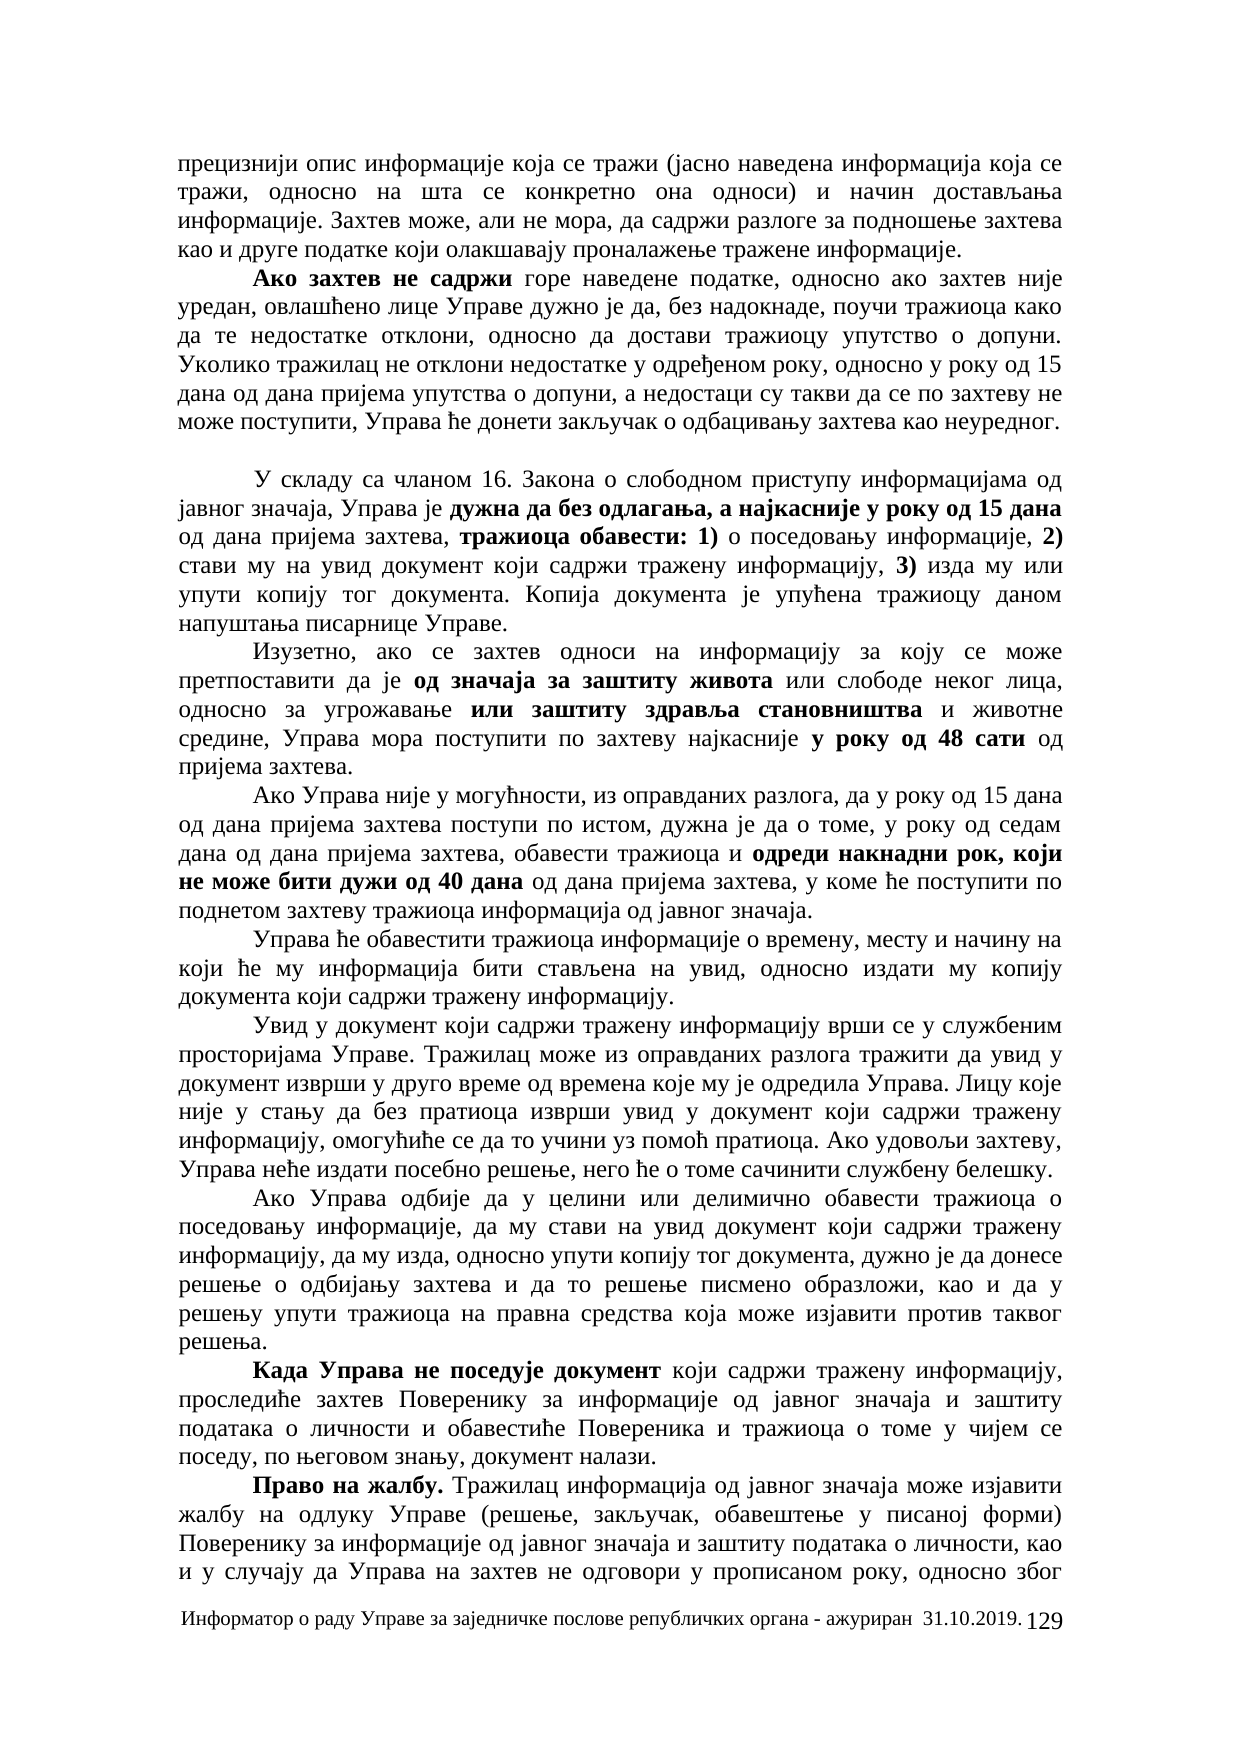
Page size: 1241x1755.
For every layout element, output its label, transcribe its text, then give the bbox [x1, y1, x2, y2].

text Ако Управа одбије да у целини или делимично обавести тражиоца о поседовању информације, да му стави на увид документ који садржи тражену информацију, да му изда, односно упути копију тог документа, дужно је да донесе решење о одбијању захтева и да то решење писмено образложи, као и да у решењу упути тражиоца на правна средства која може изјавити против таквог решења. [178, 1183, 1063, 1355]
text Изузетно, ако се захтев односи на информацију за коју се може претпоставити да је од значаја за заштиту живота или слободе неког лица, односно за угрожавање или заштиту здравља становништва и животне средине, Управа мора поступити по захтеву најкасније у року од 48 сати од пријема захтева. [178, 636, 1063, 780]
text Управа ће обавестити тражиоца информације о времену, месту и начину на који ће му информација бити стављена на увид, односно издати му копију документа који садржи тражену информацију. [178, 924, 1063, 1010]
text У складу са чланом 16. Закона о слободном приступу информацијама од јавног значаја, Управа је дужна да без одлагања, а најкасније у року од 15 дана од дана пријема захтева, тражиоца обавести: 1) о поседовању информације, 2) стави му на увид документ који садржи тражену информацију, 3) изда му или упути копију тог документа. Копија документа је упућена тражиоцу даном напуштања писарнице Управе. [178, 464, 1063, 636]
text Увид у документ који садржи тражену информацију врши се у службеним просторијама Управе. Тражилац може из оправданих разлога тражити да увид у документ изврши у друго време од времена које му је одредила Управа. Лицу које није у стању да без пратиоца изврши увид у документ који садржи тражену информацију, омогућиће се да то учини уз помоћ пратиоца. Ако удовољи захтеву, Управа неће издати посебно решење, него ће о томе сачинити службену белешку. [178, 1010, 1063, 1183]
text Ако захтев не садржи горе наведене податке, односно ако захтев није уредан, овлашћено лице Управе дужно је да, без надокнаде, поучи тражиоца како да те недостатке отклони, односно да достави тражиоцу упутство о допуни. Уколико тражилац не отклони недостатке у одређеном року, односно у року од 15 дана од дана пријема упутства о допуни, а недостаци су такви да се по захтеву не може поступити, Управа ће донети закључак о одбацивању захтева као неуредног. [177, 263, 1063, 435]
text Ако Управа није у могућности, из оправданих разлога, да у року од 15 дана од дана пријема захтева поступи по истом, дужна је да о томе, у року од седам дана од дана пријема захтева, обавести тражиоца и одреди накнадни рок, који не може бити дужи од 40 дана од дана пријема захтева, у коме ће поступити по поднетом захтеву тражиоца информација од јавног значаја. [178, 780, 1063, 924]
text Право на жалбу. Тражилац информација од јавног значаја може изјавити жалбу на одлуку Управе (решење, закључак, обавештење у писаној форми) Поверенику за информације од јавног значаја и заштиту података о личности, као и у случају да Управа на захтев не одговори у прописаном року, односно због [178, 1470, 1063, 1585]
text Када Управа не поседује документ који садржи тражену информацију, проследиће захтев Поверенику за информације од јавног значаја и заштиту података о личности и обавестиће Повереника и тражиоца о томе у чијем се поседу, по његовом знању, документ налази. [178, 1355, 1063, 1470]
text прецизнији опис информације која се тражи (јасно наведена информација која се тражи, односно на шта се конкретно она односи) и начин достављања информације. Захтев може, али не мора, да садржи разлоге за подношење захтева као и друге податке који олакшавају проналажење тражене информације. [177, 148, 1063, 263]
